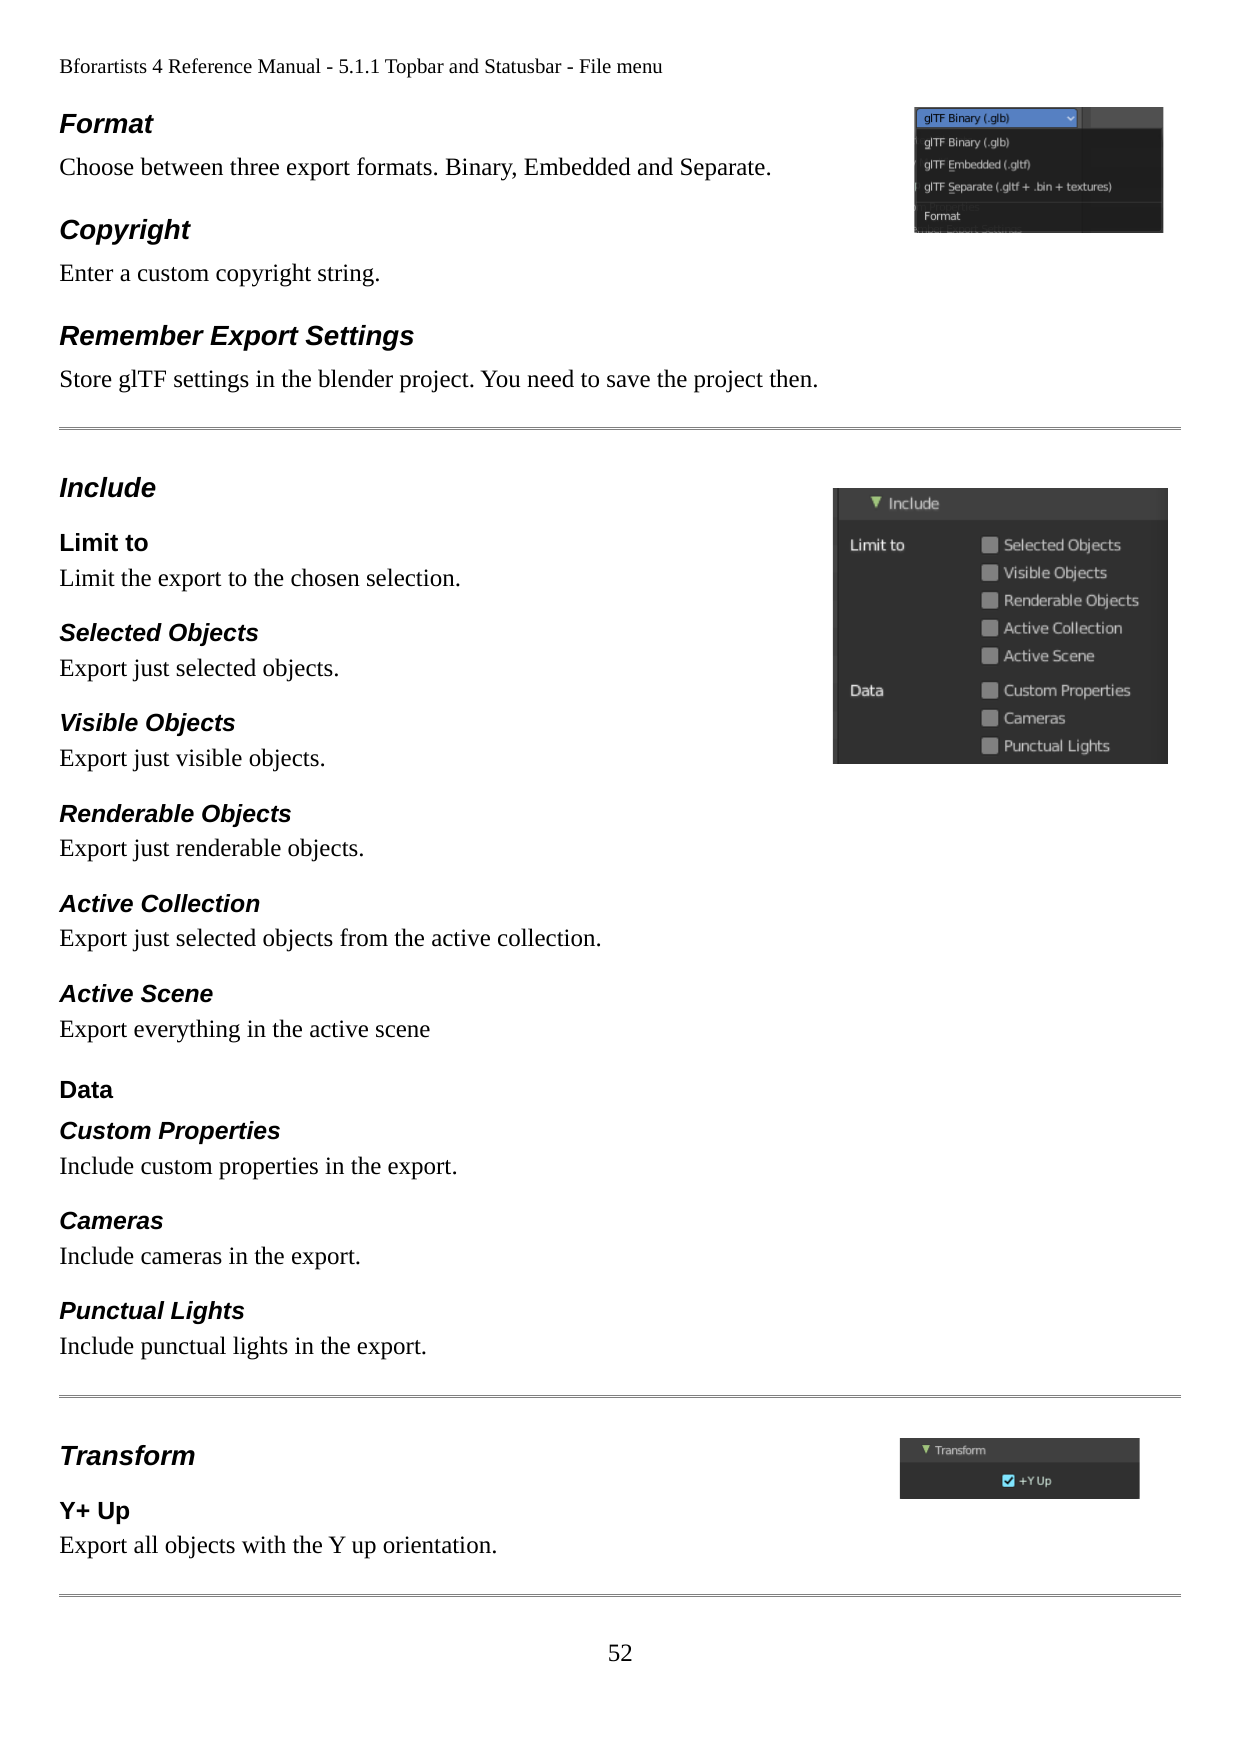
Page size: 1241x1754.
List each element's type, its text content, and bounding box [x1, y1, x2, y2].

text Enter a custom copyright string. [59, 258, 1181, 287]
subtitle Copyright [59, 213, 1181, 245]
picture [899, 1438, 1140, 1499]
text Export just selected objects from the active collection. [59, 923, 1181, 952]
text Export just selected objects. [59, 653, 832, 682]
subtitle Punctual Lights [59, 1296, 1181, 1325]
subtitle [1140, 1439, 1181, 1471]
subtitle Remember Export Settings [59, 319, 1181, 351]
subtitle [1164, 107, 1181, 139]
subtitle Visible Objects [59, 708, 832, 737]
subtitle Custom Properties [59, 1116, 1181, 1145]
text Include custom properties in the export. [59, 1151, 1181, 1180]
subtitle [1168, 618, 1181, 647]
subtitle Limit to [59, 528, 832, 557]
subtitle Active Scene [59, 979, 1181, 1007]
text Store glTF settings in the blender project. You need to save the project then. [59, 364, 1181, 392]
text Export everything in the active scene [59, 1014, 1181, 1042]
text Export just renderable objects. [59, 833, 1181, 862]
subtitle Cameras [59, 1206, 1181, 1235]
text Include punctual lights in the export. [59, 1331, 1181, 1360]
subtitle Active Collection [59, 889, 1181, 917]
text Export all objects with the Y up orientation. [59, 1531, 1181, 1559]
picture [914, 107, 1164, 233]
subtitle Renderable Objects [59, 799, 1181, 827]
text Choose between three export formats. Binary, Embedded and Separate. [59, 152, 914, 181]
subtitle Transform [59, 1439, 899, 1471]
subtitle Include [59, 471, 1181, 503]
subtitle [1168, 528, 1181, 557]
picture [832, 488, 1168, 764]
text Limit the export to the chosen selection. [59, 563, 832, 592]
subtitle Selected Objects [59, 618, 832, 647]
text Include cameras in the export. [59, 1241, 1181, 1270]
text Export just visible objects. [59, 743, 1181, 772]
subtitle Data [59, 1075, 1181, 1104]
subtitle Format [59, 107, 914, 139]
subtitle Y+ Up [59, 1496, 1181, 1524]
subtitle [1168, 708, 1181, 737]
